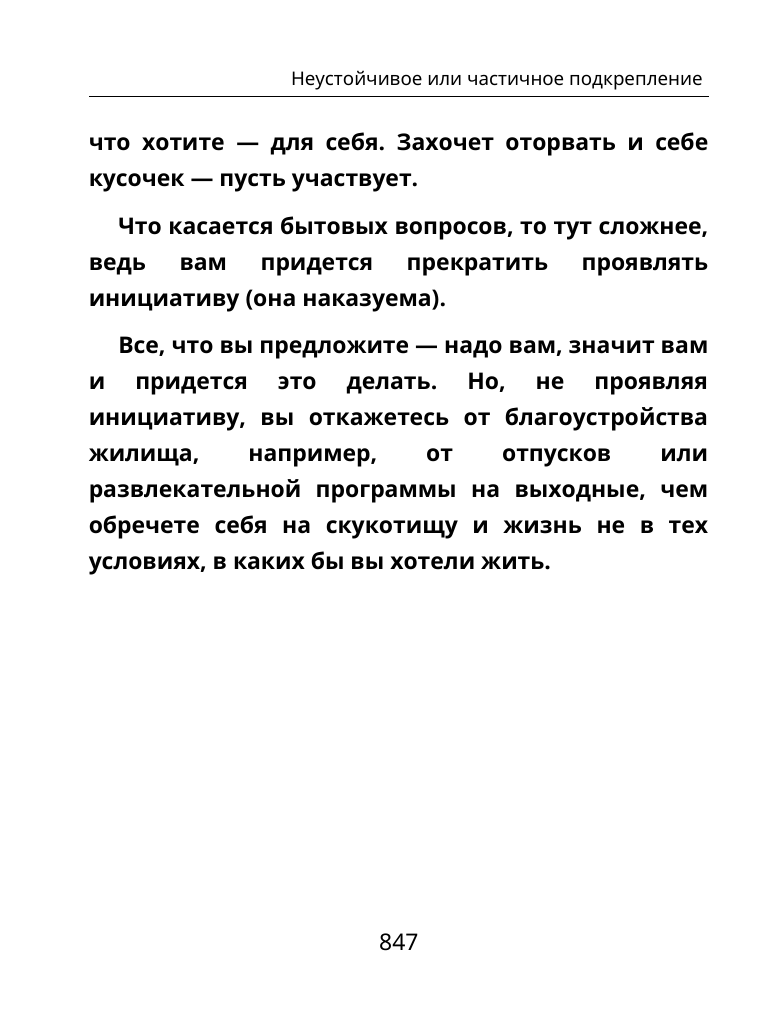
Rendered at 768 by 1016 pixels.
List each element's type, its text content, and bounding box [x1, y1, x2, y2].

text что хотите — для себя. Захочет оторвать и себе кусочек — пусть участвует. [88, 126, 709, 193]
text Все, что вы предложите — надо вам, значит вам и придется это делать. Но, не проявляя инициативу, вы откажетесь от благоустройства жилища, например, от отпусков или развлекательной программы на выходные, чем обречете себя на скукотищу и жизнь не в тех условиях, в каких бы вы хотели жить. [88, 329, 709, 576]
text Что касается бытовых вопросов, то тут сложнее, ведь вам придется прекратить проявлять инициативу (она наказуема). [88, 210, 709, 313]
